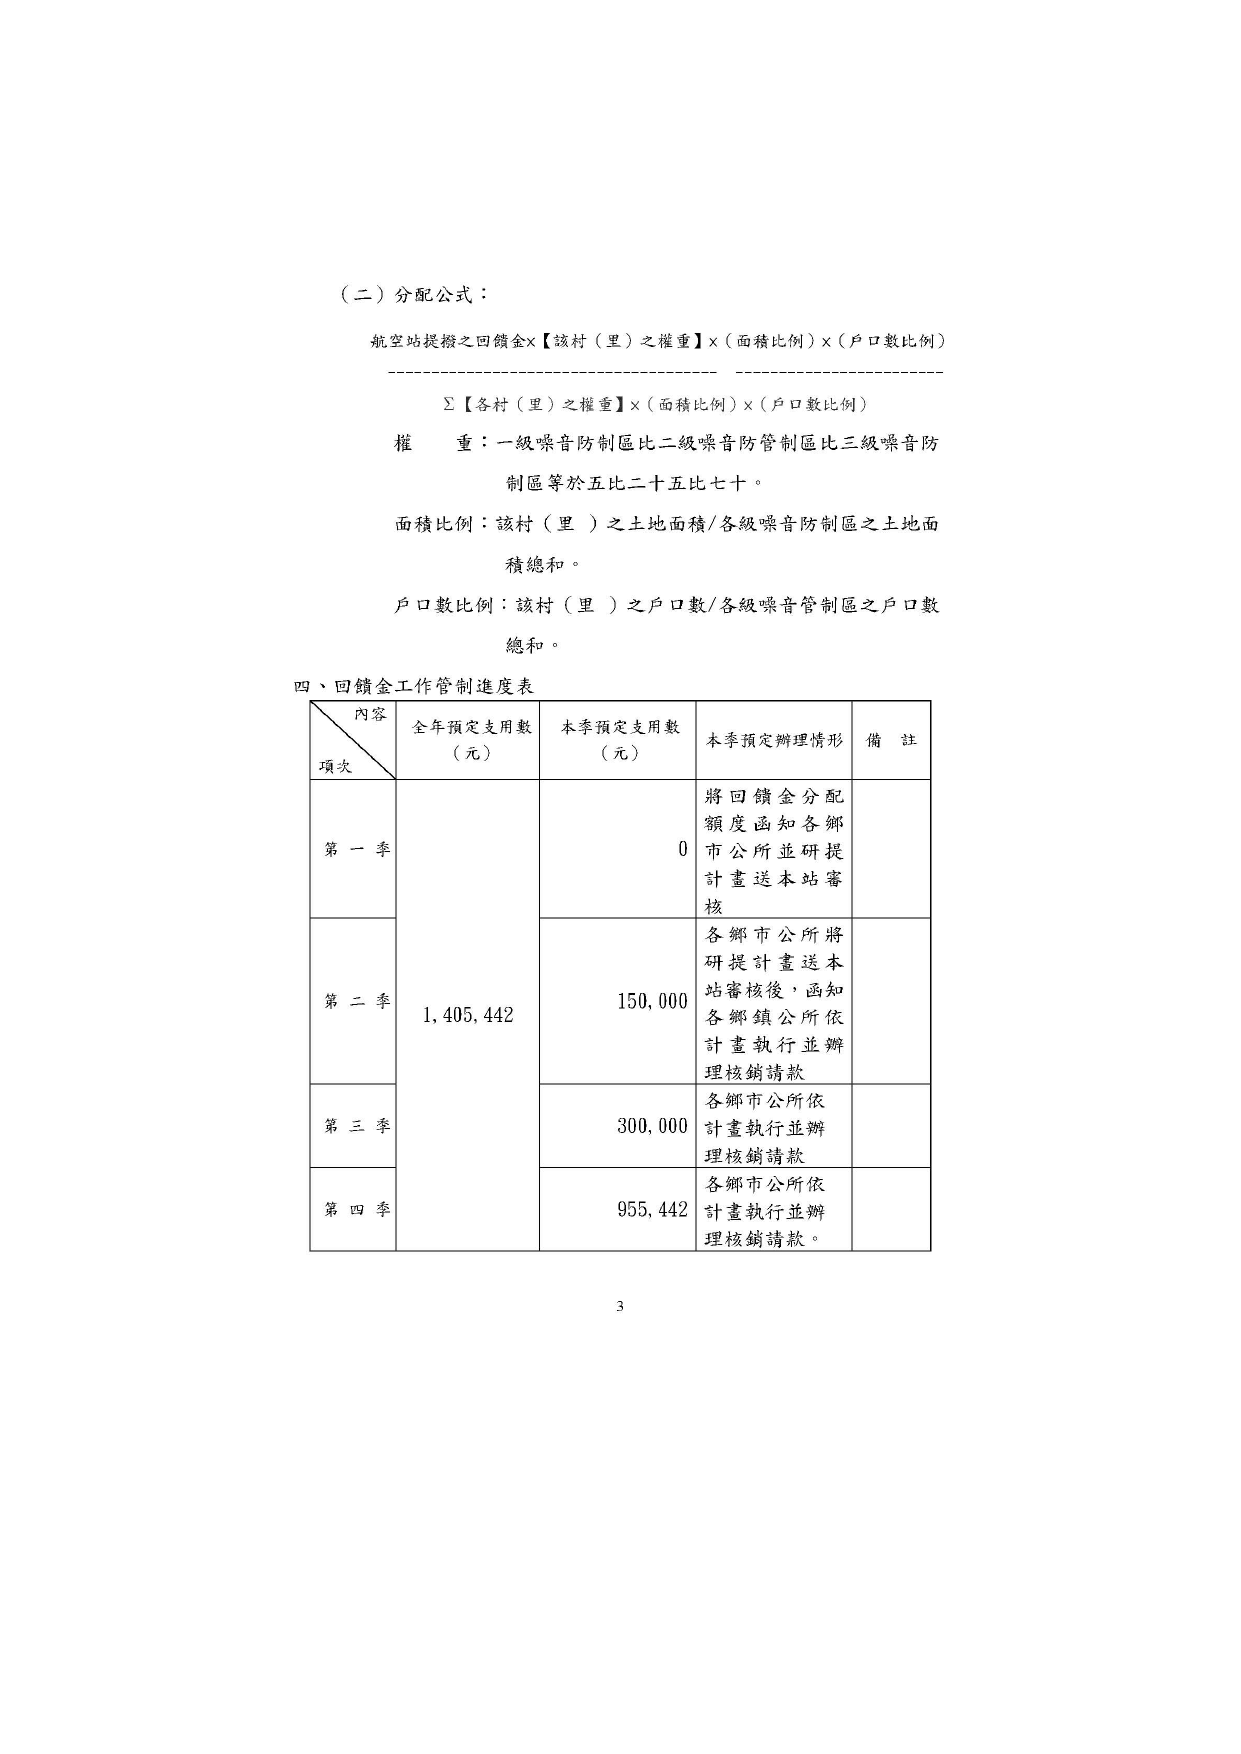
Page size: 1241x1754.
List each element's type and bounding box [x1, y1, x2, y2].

picture [189, 166, 1051, 1386]
